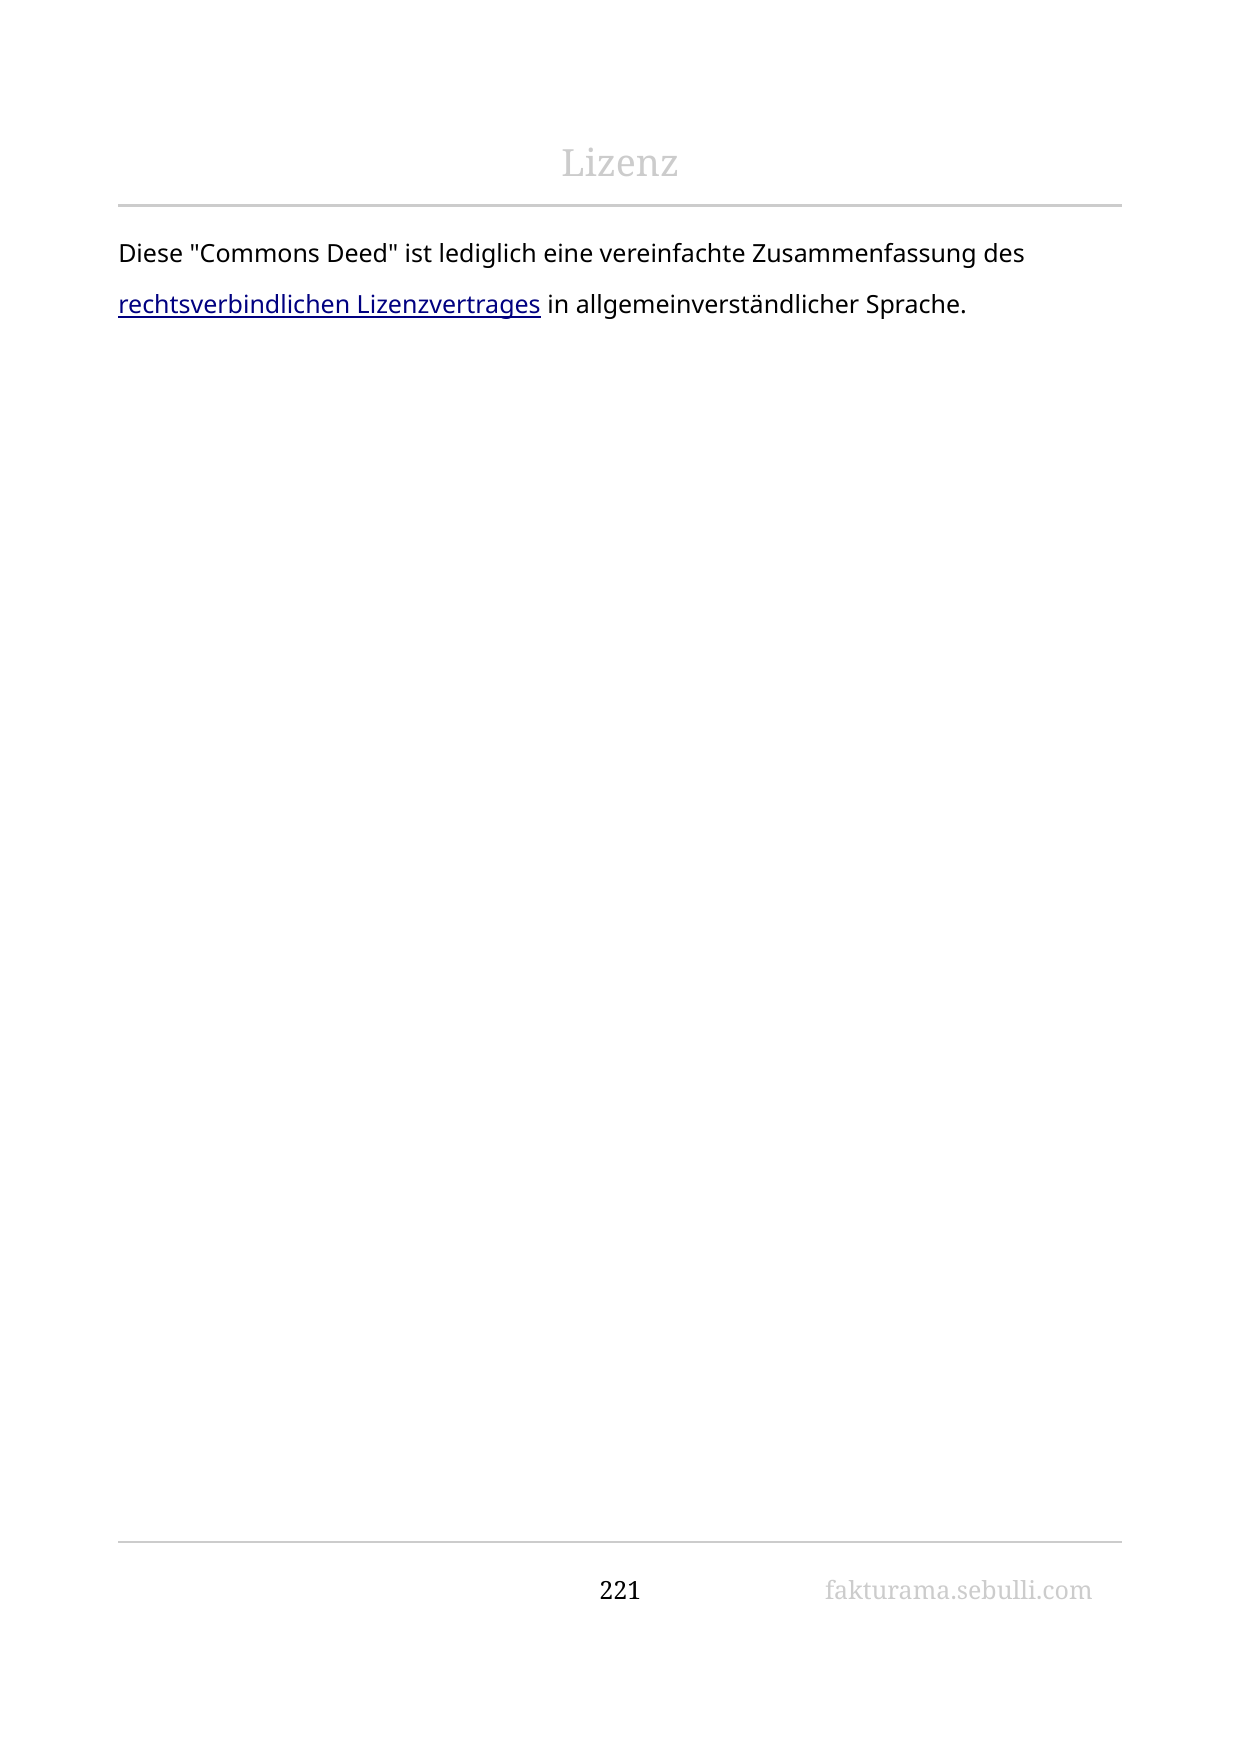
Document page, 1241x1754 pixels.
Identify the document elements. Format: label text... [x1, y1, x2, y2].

text Diese "Commons Deed" ist lediglich eine vereinfachte Zusammenfassung des rechtsverbindlichen Lizenzvertrages in allgemeinverständlicher Sprache. [118, 236, 1122, 321]
